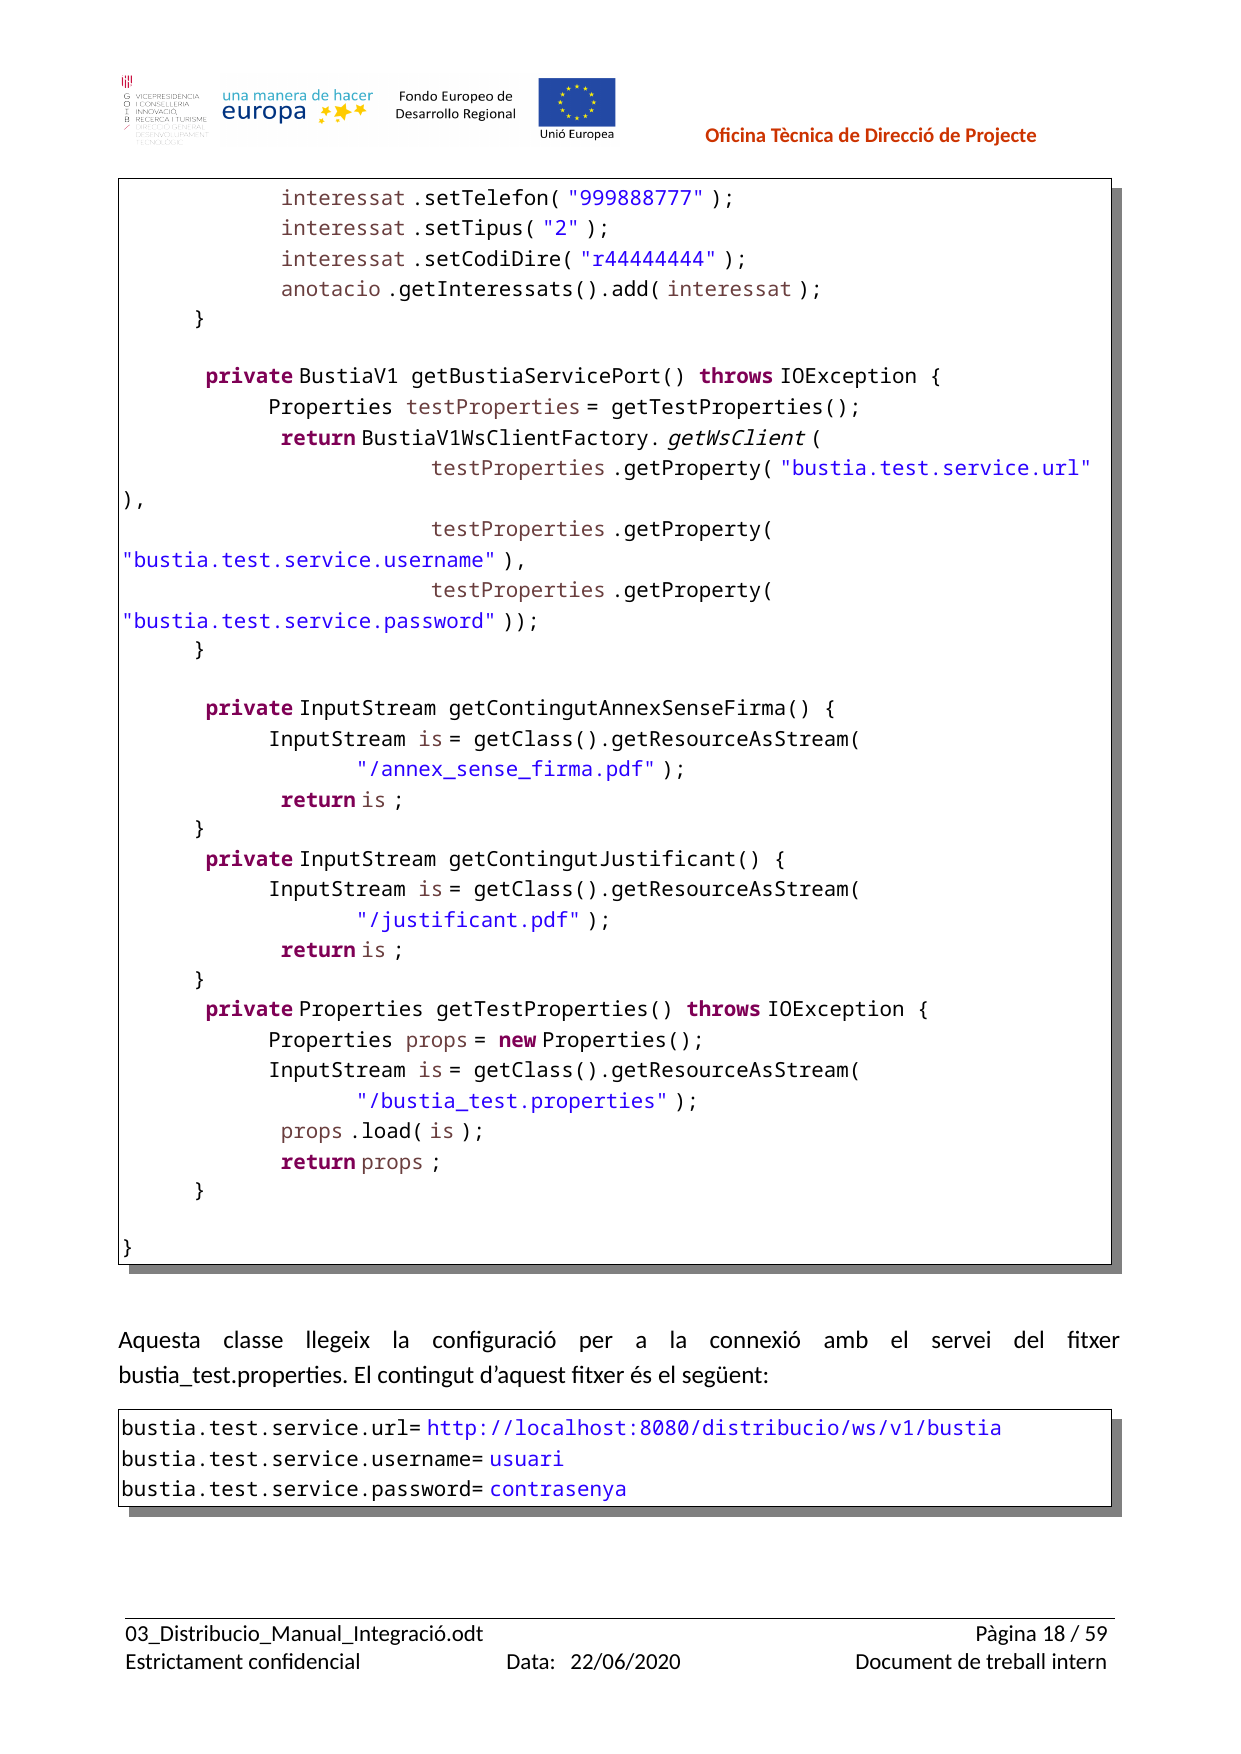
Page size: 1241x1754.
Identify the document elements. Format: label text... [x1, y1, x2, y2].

text "/justificant.pdf" ); [119, 900, 1111, 930]
text } [119, 810, 1111, 839]
text private InputStream getContingutAnnexSenseFirma() { [119, 688, 1111, 719]
text } [119, 1172, 1111, 1204]
text InputStream is = getClass().getResourceAsStream( [119, 869, 1111, 900]
text InputStream is = getClass().getResourceAsStream( [119, 1050, 1111, 1081]
text Aquesta classe llegeix la configuració per a la connexió amb el servei del fitxer bustia_test.properties. El contingut d’aquest fitxer és el següent: [118, 1324, 1122, 1389]
text return BustiaV1WsClientFactory. getWsClient ( [119, 418, 1111, 448]
text testProperties .getProperty( "bustia.test.service.url" ), [119, 448, 1111, 509]
text props .load( is ); [119, 1111, 1111, 1142]
picture [219, 73, 621, 147]
text "/annex_sense_firma.pdf" ); [119, 749, 1111, 780]
text } [119, 961, 1111, 989]
text testProperties .getProperty( "bustia.test.service.password" )); [119, 570, 1111, 631]
text return is ; [119, 930, 1111, 961]
text private Properties getTestProperties() throws IOException { [119, 989, 1111, 1020]
text bustia.test.service.url= http://localhost:8080/distribucio/ws/v1/bustia [119, 1410, 1111, 1439]
text Properties props = new Properties(); [119, 1020, 1111, 1050]
text return props ; [119, 1142, 1111, 1172]
text bustia.test.service.username= usuari [119, 1439, 1111, 1469]
text } [119, 300, 1111, 331]
text testProperties .getProperty( "bustia.test.service.username" ), [119, 509, 1111, 570]
text interessat .setCodiDire( "r44444444" ); [119, 239, 1111, 269]
text InputStream is = getClass().getResourceAsStream( [119, 719, 1111, 749]
text private BustiaV1 getBustiaServicePort() throws IOException { [119, 357, 1111, 387]
text private InputStream getContingutJustificant() { [119, 839, 1111, 869]
picture [118, 73, 213, 147]
text Properties testProperties = getTestProperties(); [119, 387, 1111, 418]
text anotacio .getInteressats().add( interessat ); [119, 269, 1111, 300]
text interessat .setTelefon( "999888777" ); [119, 179, 1111, 208]
text } [119, 1229, 1111, 1264]
text interessat .setTipus( "2" ); [119, 208, 1111, 239]
text return is ; [119, 780, 1111, 810]
text "/bustia_test.properties" ); [119, 1081, 1111, 1111]
text } [119, 631, 1111, 663]
text bustia.test.service.password= contrasenya [119, 1469, 1111, 1506]
